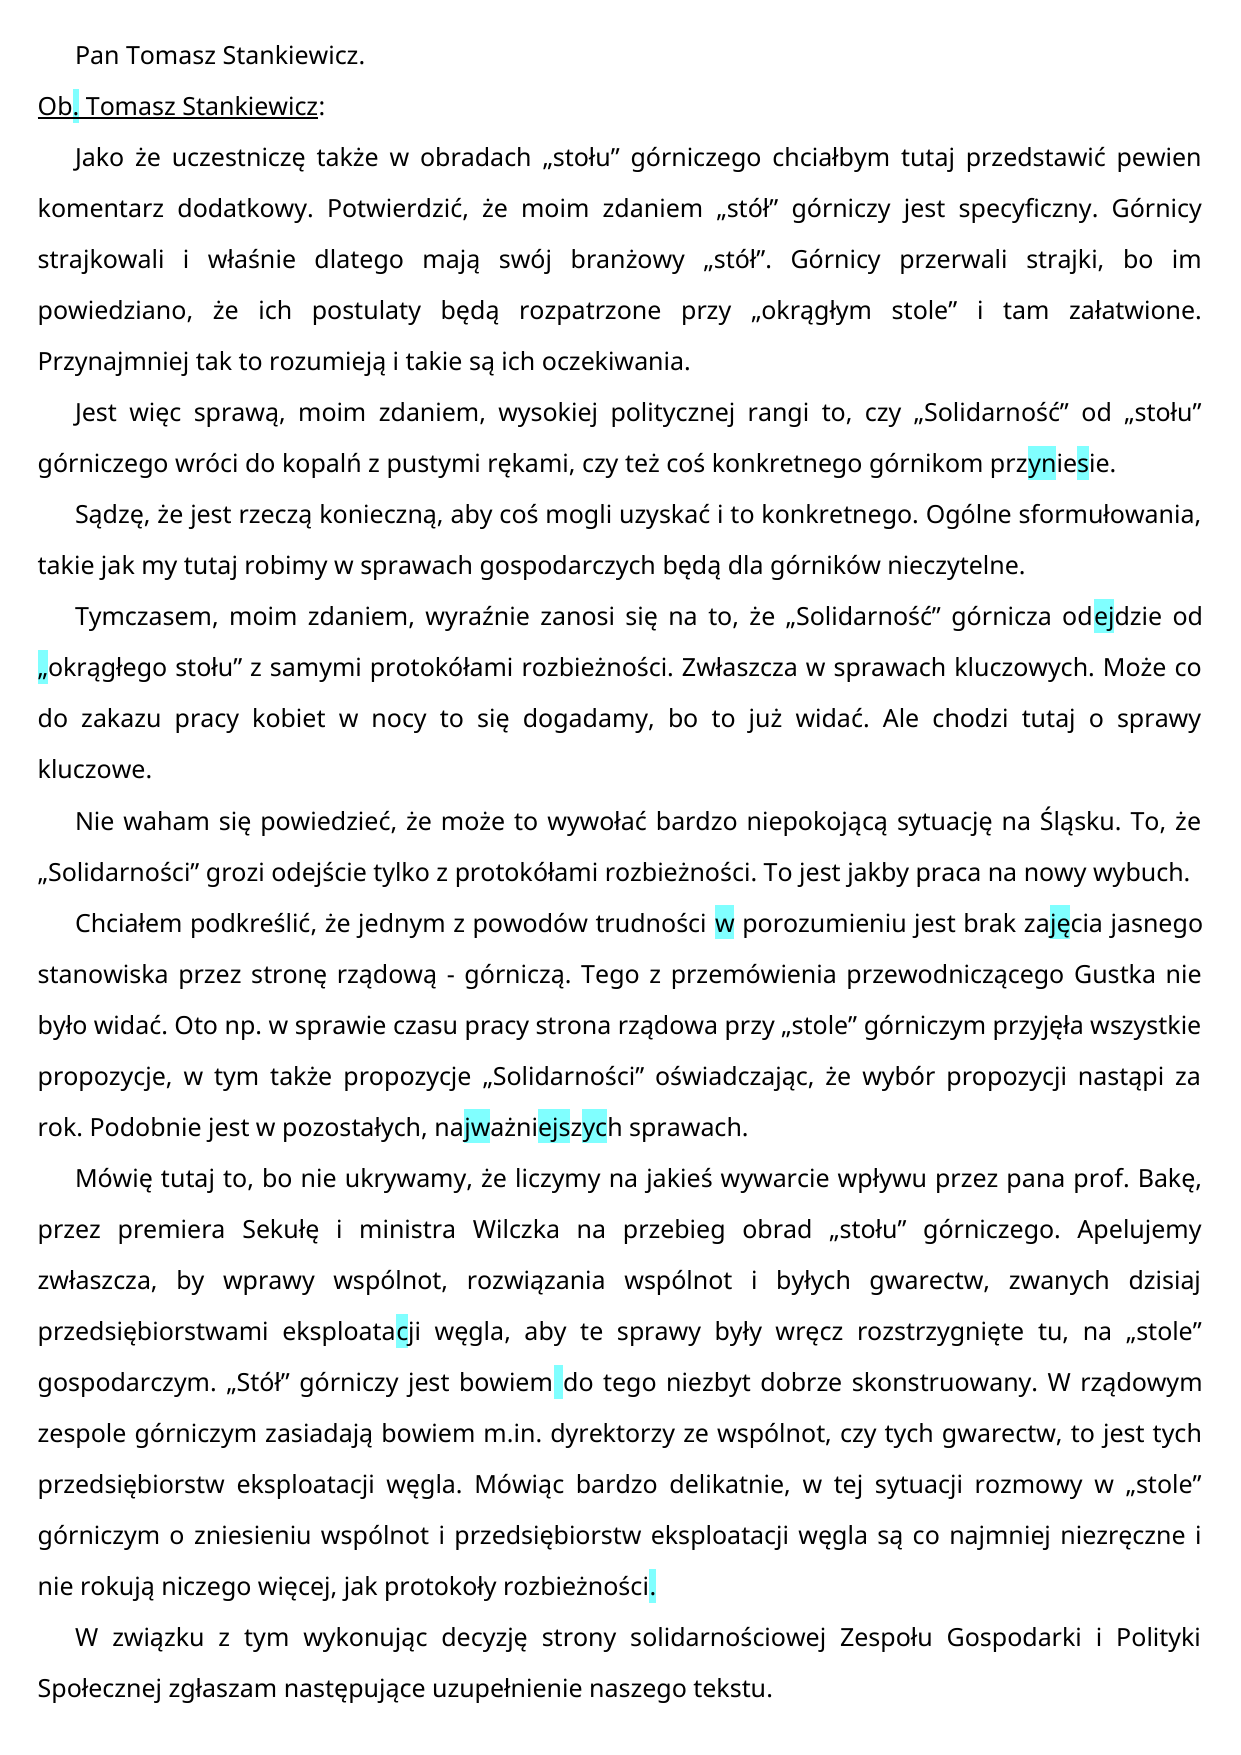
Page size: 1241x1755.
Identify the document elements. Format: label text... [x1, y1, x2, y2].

text Tymczasem, moim zdaniem, wyraźnie zanosi się na to, że „Solidarność” górnicza odejdzie od „okrągłego stołu” z samymi protokółami rozbieżności. Zwłaszcza w sprawach kluczowych. Może co do zakazu pracy kobiet w nocy to się dogadamy, bo to już widać. Ale chodzi tutaj o sprawy kluczowe. [37, 599, 1203, 786]
text Pan Tomasz Stankiewicz. [37, 37, 1203, 72]
text Jako że uczestniczę także w obradach „stołu” górniczego chciałbym tutaj przedstawić pewien komentarz dodatkowy. Potwierdzić, że moim zdaniem „stół” górniczy jest specyficzny. Górnicy strajkowali i właśnie dlatego mają swój branżowy „stół”. Górnicy przerwali strajki, bo im powiedziano, że ich postulaty będą rozpatrzone przy „okrągłym stole” i tam załatwione. Przynajmniej tak to rozumieją i takie są ich oczekiwania. [37, 139, 1203, 378]
text Nie waham się powiedzieć, że może to wywołać bardzo niepokojącą sytuację na Śląsku. To, że „Solidarności” grozi odejście tylko z protokółami rozbieżności. To jest jakby praca na nowy wybuch. [37, 803, 1203, 888]
text Chciałem podkreślić, że jednym z powodów trudności w porozumieniu jest brak zajęcia jasnego stanowiska przez stronę rządową - górniczą. Tego z przemówienia przewodniczącego Gustka nie było widać. Oto np. w sprawie czasu pracy strona rządowa przy „stole” górniczym przyjęła wszystkie propozycje, w tym także propozycje „Solidarności” oświadczając, że wybór propozycji nastąpi za rok. Podobnie jest w pozostałych, najważniejszych sprawach. [37, 905, 1203, 1143]
text W związku z tym wykonując decyzję strony solidarnościowej Zespołu Gospodarki i Polityki Społecznej zgłaszam następujące uzupełnienie naszego tekstu. [37, 1620, 1203, 1705]
text Sądzę, że jest rzeczą konieczną, aby coś mogli uzyskać i to konkretnego. Ogólne sformułowania, takie jak my tutaj robimy w sprawach gospodarczych będą dla górników nieczytelne. [37, 497, 1203, 582]
text Ob. Tomasz Stankiewicz: [37, 88, 1203, 123]
text Jest więc sprawą, moim zdaniem, wysokiej politycznej rangi to, czy „Solidarność” od „stołu” górniczego wróci do kopalń z pustymi rękami, czy też coś konkretnego górnikom przyniesie. [37, 395, 1203, 480]
text Mówię tutaj to, bo nie ukrywamy, że liczymy na jakieś wywarcie wpływu przez pana prof. Bakę, przez premiera Sekułę i ministra Wilczka na przebieg obrad „stołu” górniczego. Apelujemy zwłaszcza, by wprawy wspólnot, rozwiązania wspólnot i byłych gwarectw, zwanych dzisiaj przedsiębiorstwami eksploatacji węgla, aby te sprawy były wręcz rozstrzygnięte tu, na „stole” gospodarczym. „Stół” górniczy jest bowiem do tego niezbyt dobrze skonstruowany. W rządowym zespole górniczym zasiadają bowiem m.in. dyrektorzy ze wspólnot, czy tych gwarectw, to jest tych przedsiębiorstw eksploatacji węgla. Mówiąc bardzo delikatnie, w tej sytuacji rozmowy w „stole” górniczym o zniesieniu wspólnot i przedsiębiorstw eksploatacji węgla są co najmniej niezręczne i nie rokują niczego więcej, jak protokoły rozbieżności. [37, 1160, 1203, 1603]
